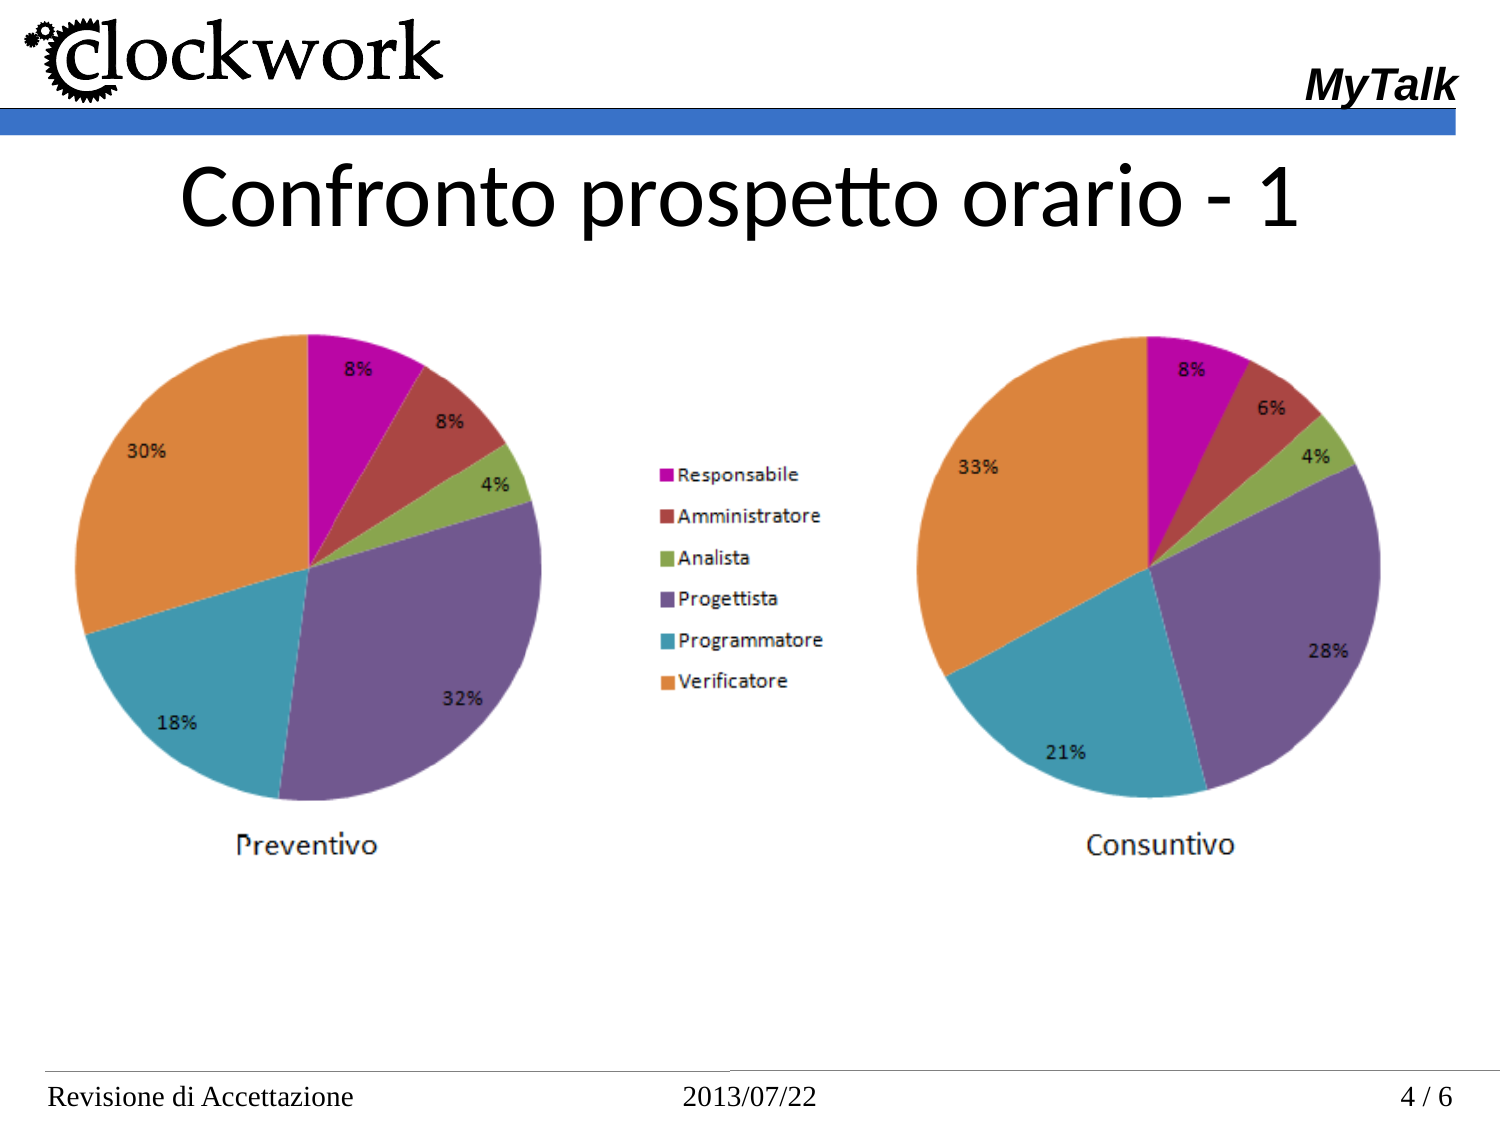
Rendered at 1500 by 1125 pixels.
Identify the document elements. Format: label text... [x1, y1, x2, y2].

text_box Confronto prospetto orario - 1 [117, 135, 1366, 273]
picture [45, 281, 1486, 961]
